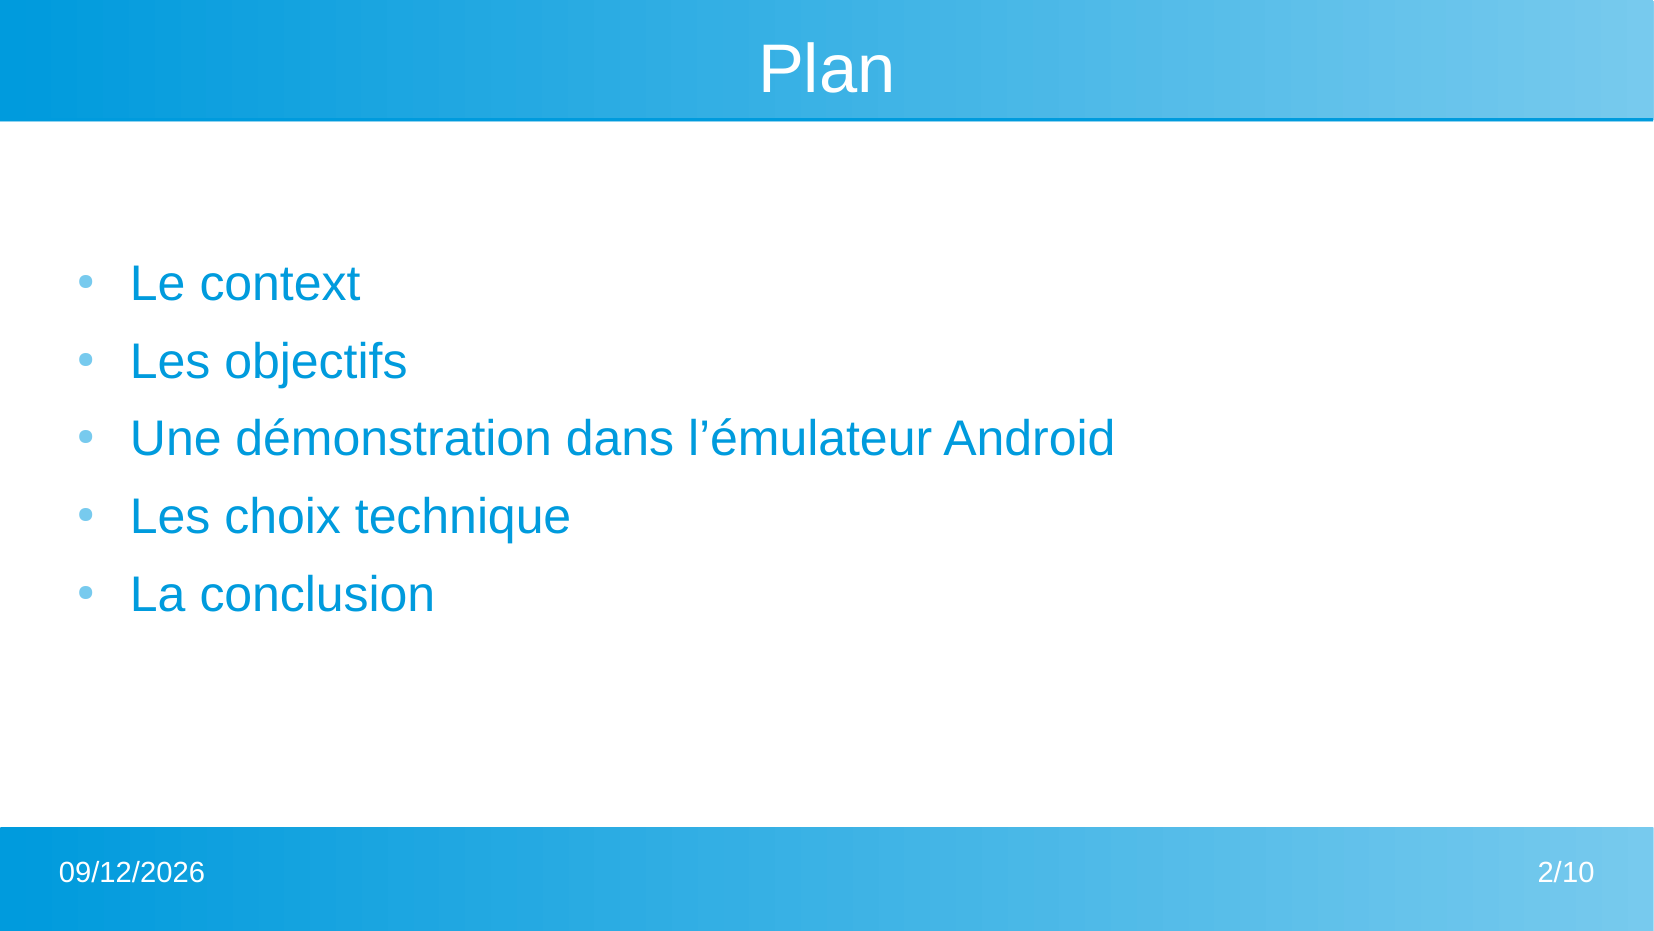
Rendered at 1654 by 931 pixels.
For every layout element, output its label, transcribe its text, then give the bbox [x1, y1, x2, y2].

list Le context Les objectifs Une démonstration dans l’émulateur Android Les choix technique La conclusion [59, 177, 1595, 768]
title Plan [59, 29, 1595, 108]
